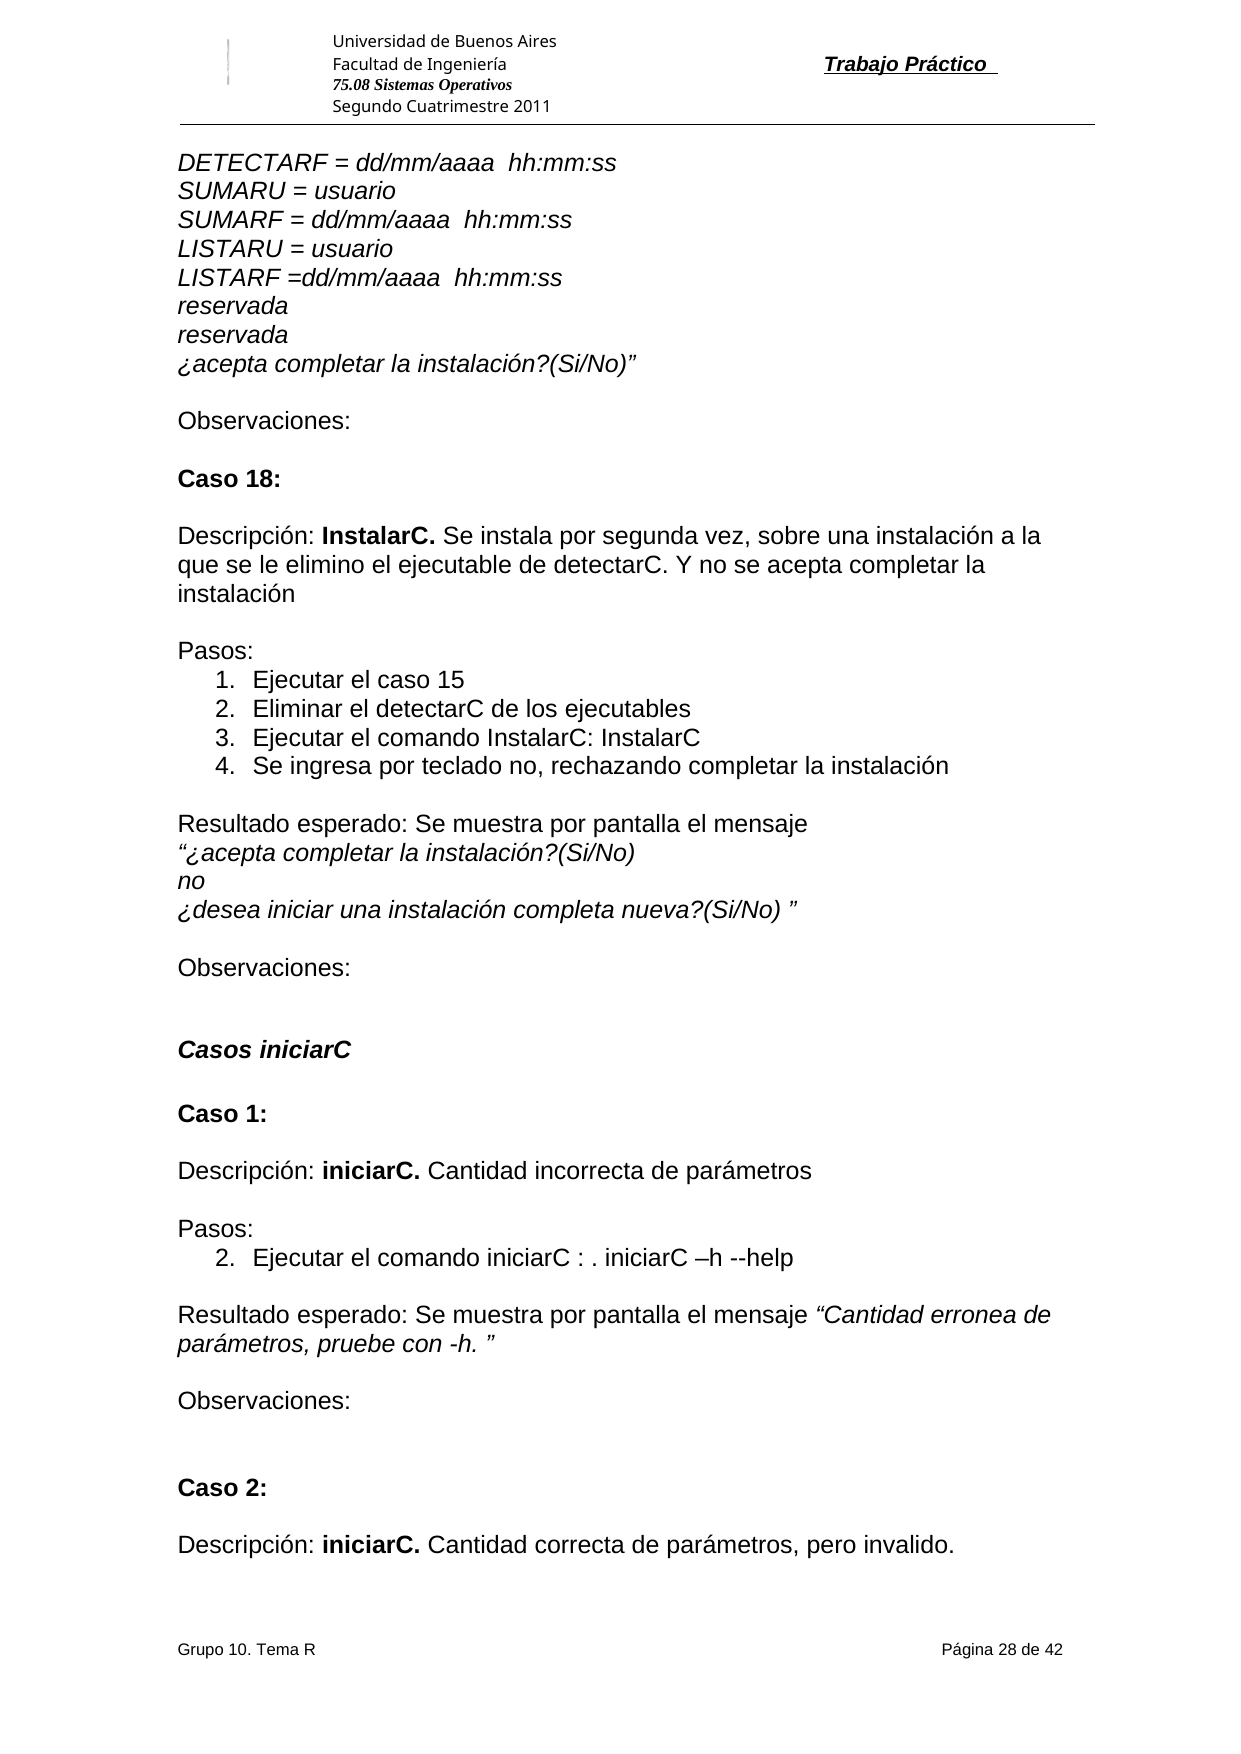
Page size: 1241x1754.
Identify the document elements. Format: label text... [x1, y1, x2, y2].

list Ejecutar el caso 15 [215, 665, 1063, 694]
text Pasos: [177, 636, 1063, 665]
text Resultado esperado: Se muestra por pantalla el mensaje “Cantidad erronea de parámetros, pruebe con -h. ” [177, 1300, 1063, 1358]
text LISTARU = usuario [177, 234, 1063, 263]
text “¿acepta completar la instalación?(Si/No) [177, 838, 1063, 866]
list Se ingresa por teclado no, rechazando completar la instalación [215, 751, 1063, 780]
text Descripción: iniciarC. Cantidad incorrecta de parámetros [177, 1156, 1063, 1185]
text no [177, 866, 1063, 895]
text Observaciones: [177, 953, 1063, 981]
text SUMARU = usuario [177, 176, 1063, 205]
text DETECTARF = dd/mm/aaaa hh:mm:ss [177, 148, 1063, 176]
text Descripción: iniciarC. Cantidad correcta de parámetros, pero invalido. [177, 1530, 1063, 1559]
text reservada [177, 320, 1063, 349]
text reservada [177, 291, 1063, 320]
list Eliminar el detectarC de los ejecutables [215, 694, 1063, 723]
text LISTARF =dd/mm/aaaa hh:mm:ss [177, 263, 1063, 291]
text Pasos: [177, 1214, 1063, 1243]
text Caso 18: [177, 464, 1063, 493]
text Caso 1: [177, 1099, 1063, 1128]
text Caso 2: [177, 1473, 1063, 1501]
text Resultado esperado: Se muestra por pantalla el mensaje [177, 809, 1063, 838]
text Observaciones: [177, 406, 1063, 435]
list Ejecutar el comando InstalarC: InstalarC [215, 723, 1063, 751]
subtitle Casos iniciarC [177, 1035, 1063, 1064]
text Observaciones: [177, 1386, 1063, 1415]
text ¿acepta completar la instalación?(Si/No)” [177, 349, 1063, 378]
text SUMARF = dd/mm/aaaa hh:mm:ss [177, 205, 1063, 234]
text ¿desea iniciar una instalación completa nueva?(Si/No) ” [177, 895, 1063, 924]
text Descripción: InstalarC. Se instala por segunda vez, sobre una instalación a la que se le elimino el ejecutable de detectarC. Y no se acepta completar la instalación [177, 521, 1063, 608]
list Ejecutar el comando iniciarC : . iniciarC –h --help [215, 1243, 1063, 1271]
